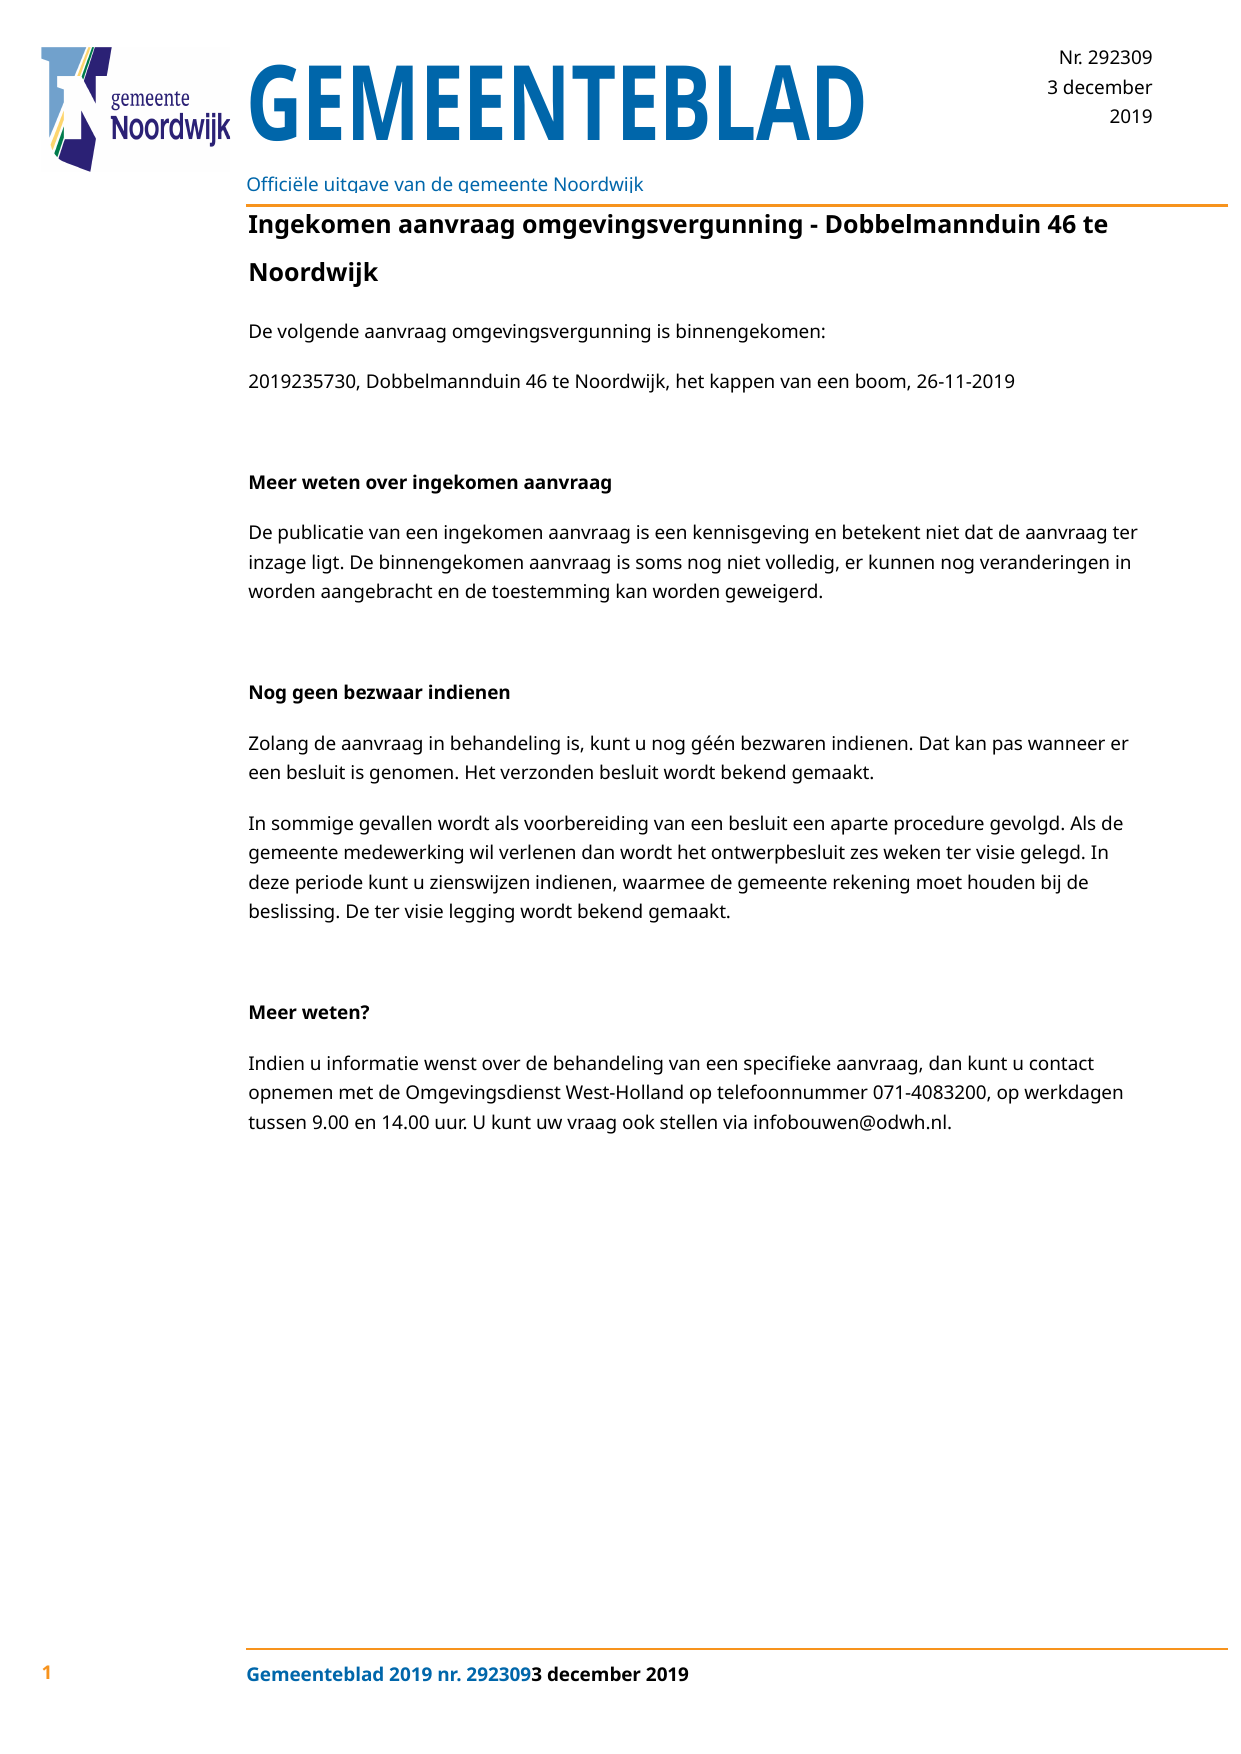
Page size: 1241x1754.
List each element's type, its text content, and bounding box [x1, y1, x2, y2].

text Indien u informatie wenst over de behandeling van een specifieke aanvraag, dan kunt u contact opnemen met de Omgevingsdienst West-Holland op telefoonnummer 071-4083200, op werkdagen tussen 9.00 en 14.00 uur. U kunt uw vraag ook stellen via infobouwen@odwh.nl. [248, 1050, 1152, 1135]
text Ingekomen aanvraag omgevingsvergunning - Dobbelmannduin 46 te Noordwijk [248, 207, 1152, 288]
text Meer weten? [248, 999, 1152, 1025]
text In sommige gevallen wordt als voorbereiding van een besluit een aparte procedure gevolgd. Als de gemeente medewerking wil verlenen dan wordt het ontwerpbesluit zes weken ter visie gelegd. In deze periode kunt u zienswijzen indienen, waarmee de gemeente rekening moet houden bij de beslissing. De ter visie legging wordt bekend gemaakt. [248, 810, 1152, 924]
text Meer weten over ingekomen aanvraag [248, 469, 1152, 495]
text De volgende aanvraag omgevingsvergunning is binnengekomen: [248, 318, 1152, 344]
text Nog geen bezwaar indienen [248, 679, 1152, 705]
picture [41, 47, 231, 172]
text De publicatie van een ingekomen aanvraag is een kennisgeving en betekent niet dat de aanvraag ter inzage ligt. De binnengekomen aanvraag is soms nog niet volledig, er kunnen nog veranderingen in worden aangebracht en de toestemming kan worden geweigerd. [248, 519, 1152, 604]
text Zolang de aanvraag in behandeling is, kunt u nog géén bezwaren indienen. Dat kan pas wanneer er een besluit is genomen. Het verzonden besluit wordt bekend gemaakt. [248, 730, 1152, 785]
text 2019235730, Dobbelmannduin 46 te Noordwijk, het kappen van een boom, 26-11-2019 [248, 368, 1152, 394]
